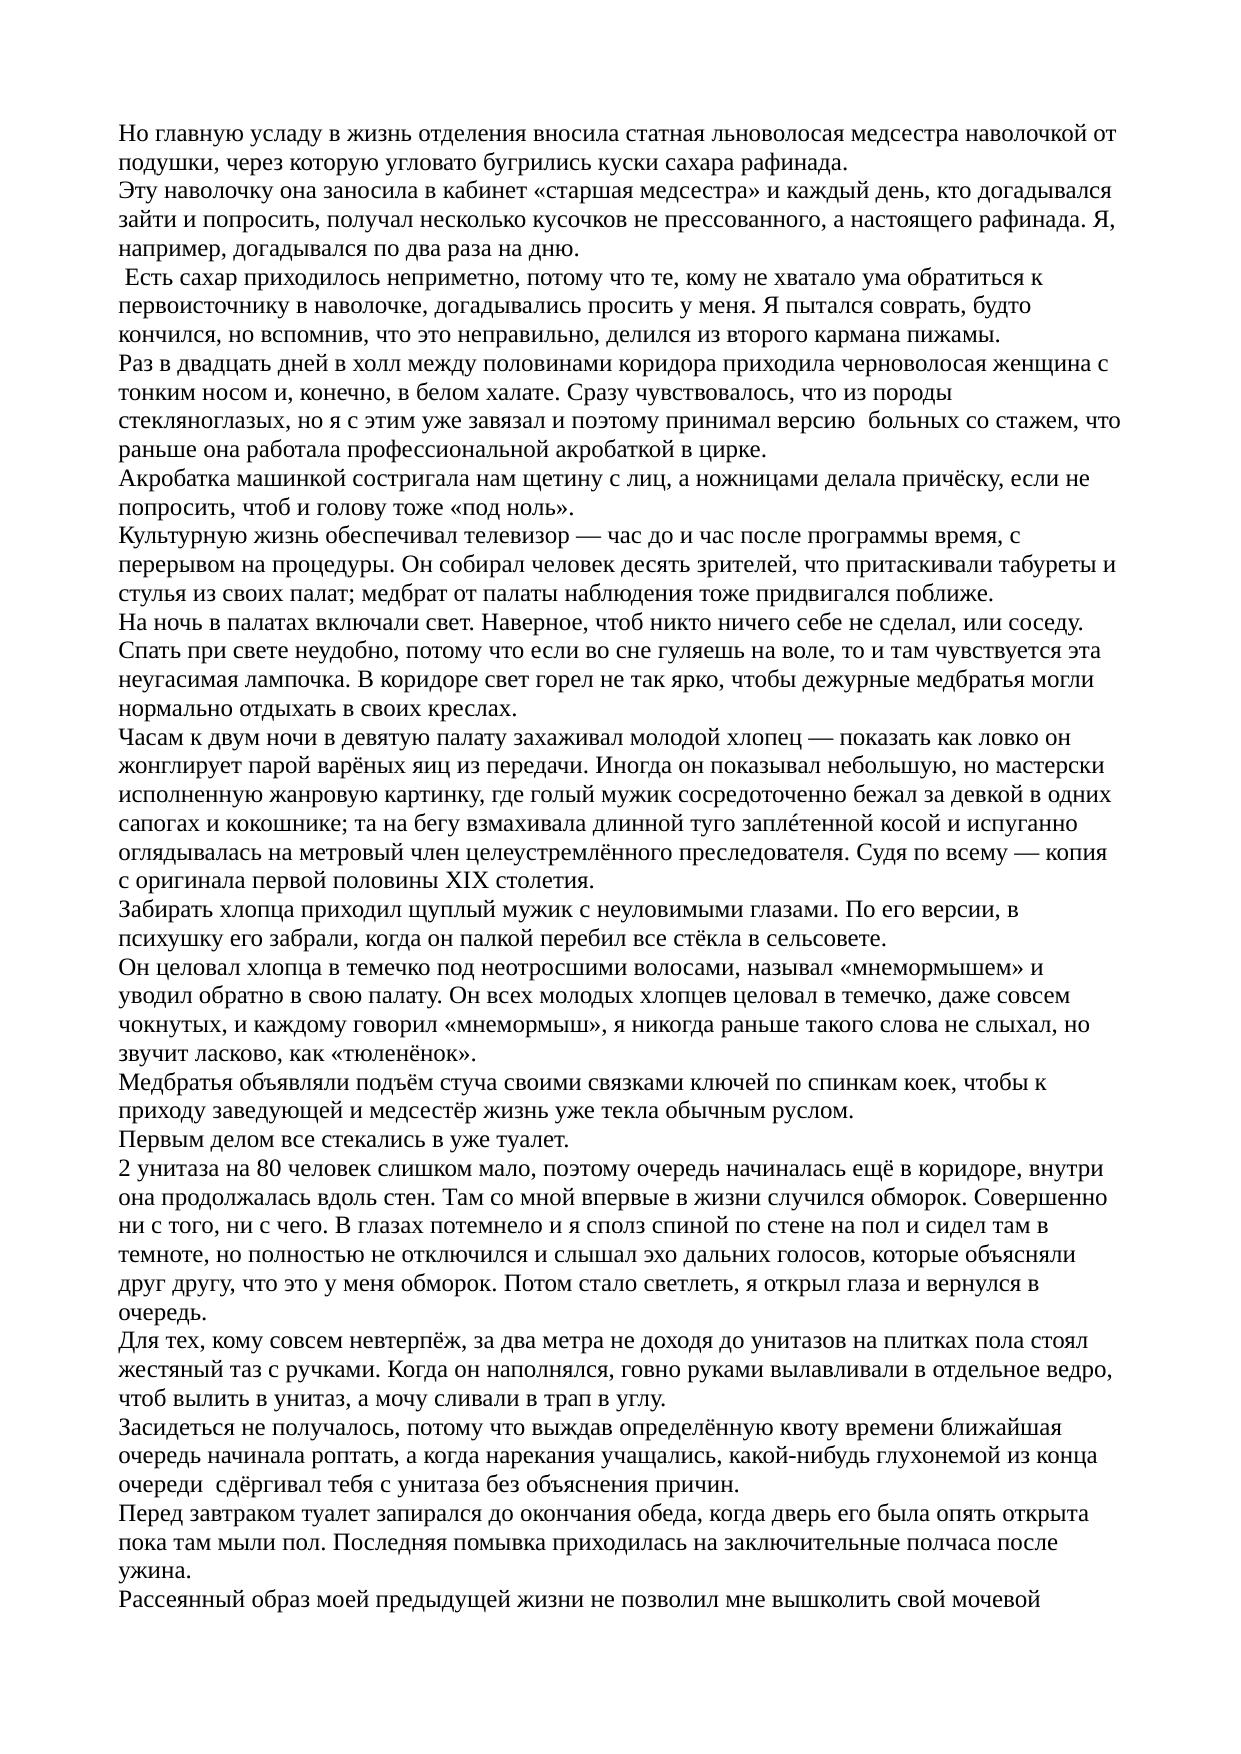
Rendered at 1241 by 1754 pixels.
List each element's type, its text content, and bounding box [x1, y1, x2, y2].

text 2 унитаза на 80 человек слишком мало, поэтому очередь начиналась ещё в коридоре, внутри она продолжалась вдоль стен. Там со мной впервые в жизни случился обморок. Совершенно ни с того, ни с чего. В глазах потемнело и я сполз спиной по стене на пол и сидел там в темноте, но полностью не отключился и слышал эхо дальних голосов, которые объясняли друг другу, что это у меня обморок. Потом стало светлеть, я открыл глаза и вернулся в очередь. [118, 1153, 1122, 1326]
text Часам к двум ночи в девятую палату захаживал молодой хлопец — показать как ловко он жонглирует парой варёных яиц из передачи. Иногда он показывал небольшую, но мастерски исполненную жанровую картинку, где голый мужик сосредоточенно бежал за девкой в одних сапогах и кокошнике; та на бегу взмахивала длинной туго заплéтенной косой и испуганно оглядывалась на метровый член целеустремлённого преследователя. Судя по всему — копия с оригинала первой половины XIX столетия. [118, 722, 1122, 894]
text Засидеться не получалось, потому что выждав определённую квоту времени ближайшая очередь начинала роптать, а когда нарекания учащались, какой-нибудь глухонемой из конца очереди сдёргивал тебя с унитаза без объяснения причин. [118, 1412, 1122, 1498]
text Есть сахар приходилось неприметно, потому что те, кому не хватало ума обратиться к первоисточнику в наволочке, догадывались просить у меня. Я пытался соврать, будто кончился, но вспомнив, что это неправильно, делился из второго кармана пижамы. [118, 262, 1122, 348]
text Рассеянный образ моей предыдущей жизни не позволил мне вышколить свой мочевой [118, 1584, 1122, 1613]
text Первым делом все стекались в уже туалет. [118, 1124, 1122, 1153]
text Культурную жизнь обеспечивал телевизор — час до и час после программы время, с перерывом на процедуры. Он собирал человек десять зрителей, что притаскивали табуреты и стулья из своих палат; медбрат от палаты наблюдения тоже придвигался поближе. [118, 521, 1122, 607]
text Он целовал хлопца в темечко под неотросшими волосами, называл «мнемормышем» и уводил обратно в свою палату. Он всех молодых хлопцев целовал в темечко, даже совсем чокнутых, и каждому говорил «мнемормыш», я никогда раньше такого слова не слыхал, но звучит ласково, как «тюленёнок». [118, 952, 1122, 1067]
text На ночь в палатах включали свет. Наверное, чтоб никто ничего себе не сделал, или соседу. [118, 607, 1122, 636]
text Медбратья объявляли подъём стуча своими связками ключей по спинкам коек, чтобы к приходу заведующей и медсестёр жизнь уже текла обычным руслом. [118, 1067, 1122, 1124]
text Спать при свете неудобно, потому что если во сне гуляешь на воле, то и там чувствуется эта неугасимая лампочка. В коридоре свет горел не так ярко, чтобы дежурные медбратья могли нормально отдыхать в своих креслах. [118, 636, 1122, 722]
text Но главную усладу в жизнь отделения вносила статная льноволосая медсестра наволочкой от подушки, через которую угловато бугрились куски сахара рафинада. [118, 118, 1122, 176]
text Эту наволочку она заносила в кабинет «старшая медсестра» и каждый день, кто догадывался зайти и попросить, получал несколько кусочков не прессованного, а настоящего рафинада. Я, например, догадывался по два раза на дню. [118, 176, 1122, 262]
text Для тех, кому совсем невтерпёж, за два метра не доходя до унитазов на плитках пола стоял жестяный таз с ручками. Когда он наполнялся, говно руками вылавливали в отдельное ведро, чтоб вылить в унитаз, а мочу сливали в трап в углу. [118, 1326, 1122, 1412]
text Перед завтраком туалет запирался до окончания обеда, когда дверь его была опять открыта пока там мыли пол. Последняя помывка приходилась на заключительные полчаса после ужина. [118, 1498, 1122, 1584]
text Раз в двадцать дней в холл между половинами коридора приходила черноволосая женщина с тонким носом и, конечно, в белом халате. Сразу чувствовалось, что из породы стекляноглазых, но я с этим уже завязал и поэтому принимал версию больных со стажем, что раньше она работала профессиональной акробаткой в цирке. [118, 348, 1122, 463]
text Забирать хлопца приходил щуплый мужик с неуловимыми глазами. По его версии, в психушку его забрали, когда он палкой перебил все стёкла в сельсовете. [118, 894, 1122, 952]
text Акробатка машинкой состригала нам щетину с лиц, а ножницами делала причёску, если не попросить, чтоб и голову тоже «под ноль». [118, 463, 1122, 521]
